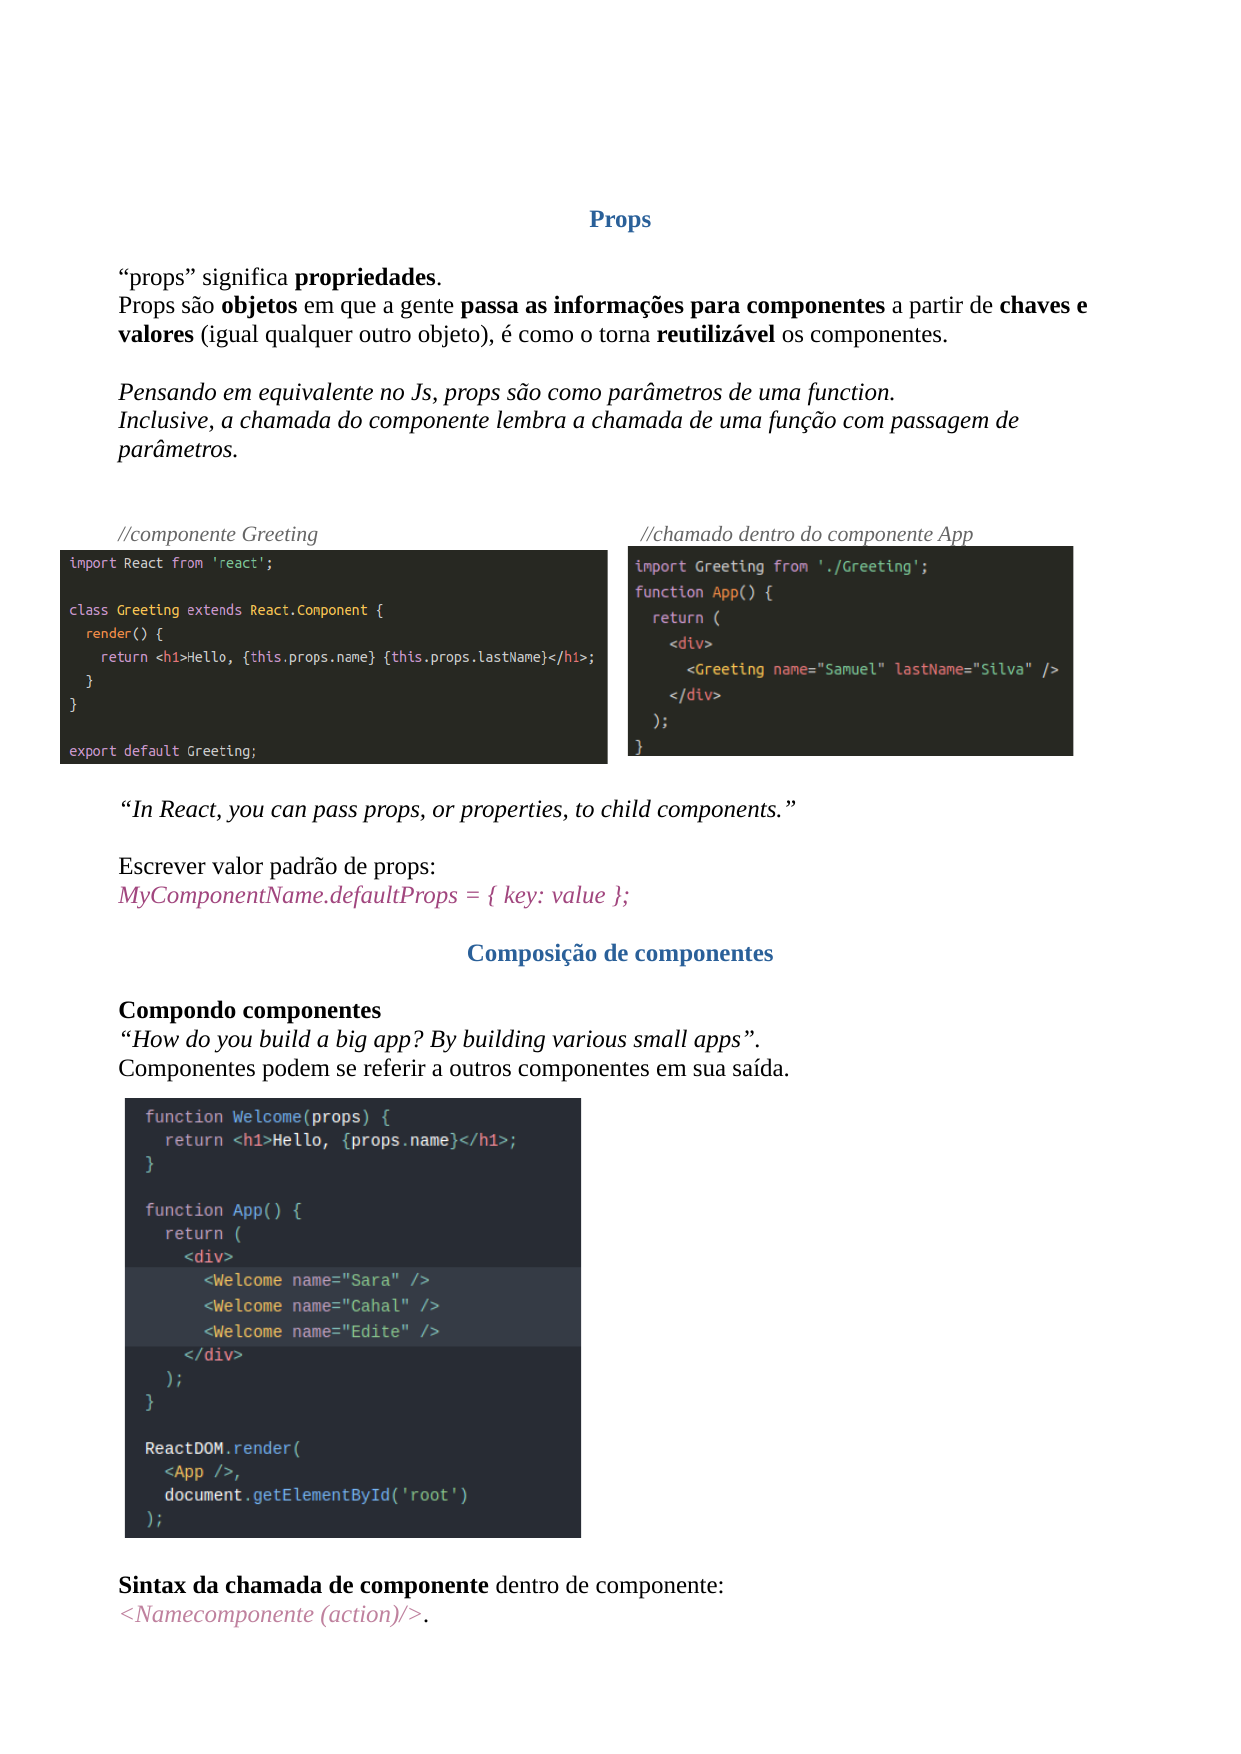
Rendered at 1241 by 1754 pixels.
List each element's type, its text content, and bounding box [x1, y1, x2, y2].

text “In React, you can pass props, or properties, to child components.” [118, 794, 1122, 823]
text Composição de componentes [118, 938, 1122, 966]
text MyComponentName.defaultProps = { key: value }; [118, 880, 1122, 909]
picture [627, 546, 1074, 756]
text “props” significa propriedades. [118, 262, 1122, 291]
text Sintax da chamada de componente dentro de componente: [118, 1570, 1122, 1599]
text Componentes podem se referir a outros componentes em sua saída. [118, 1053, 1122, 1081]
text Props são objetos em que a gente passa as informações para componentes a partir de chaves e valores (igual qualquer outro objeto), é como o torna reutilizável os componentes. [118, 291, 1122, 348]
text Pensando em equivalente no Js, props são como parâmetros de uma function. [118, 377, 1122, 406]
picture [60, 550, 608, 764]
text Inclusive, a chamada do componente lembra a chamada de uma função com passagem de parâmetros. [118, 406, 1122, 463]
text Compondo componentes [118, 995, 1122, 1024]
text <Namecomponente (action)/>. [118, 1599, 1122, 1628]
text //componente Greeting //chamado dentro do componente App [118, 521, 1122, 546]
text “How do you build a big app? By building various small apps”. [118, 1024, 1122, 1053]
text Props [118, 204, 1122, 233]
text Escrever valor padrão de props: [118, 851, 1122, 880]
picture [124, 1098, 582, 1538]
